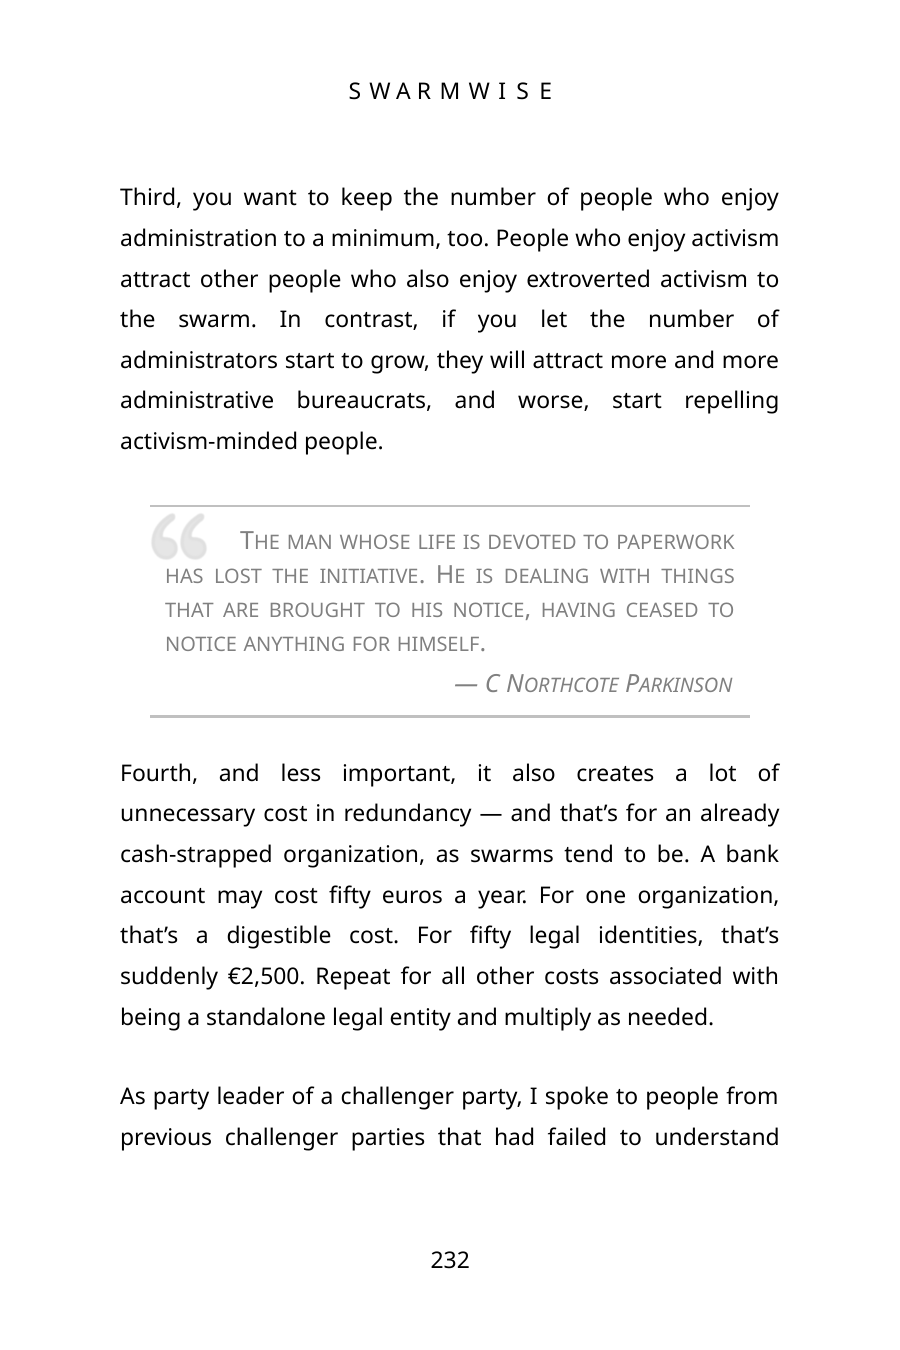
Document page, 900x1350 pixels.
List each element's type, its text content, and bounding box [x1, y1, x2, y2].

text Fourth, and less important, it also creates a lot of unnecessary cost in redundancy — and that’s for an already cash-strapped organization, as swarms tend to be. A bank account may cost fifty euros a year. For one organization, that’s a digestible cost. For fifty legal identities, that’s suddenly €2,500. Repeat for all other costs associated with being a standalone legal entity and multiply as needed. [120, 757, 780, 1032]
text Third, you want to keep the number of people who enjoy administration to a minimum, too. People who enjoy activism attract other people who also enjoy extroverted activism to the swarm. In contrast, if you let the number of administrators start to grow, they will attract more and more administrative bureaucrats, and worse, start repelling activism-minded people. [120, 181, 780, 456]
text — C Northcote Parkinson [150, 648, 750, 715]
text As party leader of a challenger party, I spoke to people from previous challenger parties that had failed to understand [120, 1080, 780, 1152]
text The man whose life is devoted to paperwork has lost the initiative. He is dealing with things that are brought to his notice, having ceased to notice anything for himself. [150, 507, 750, 648]
